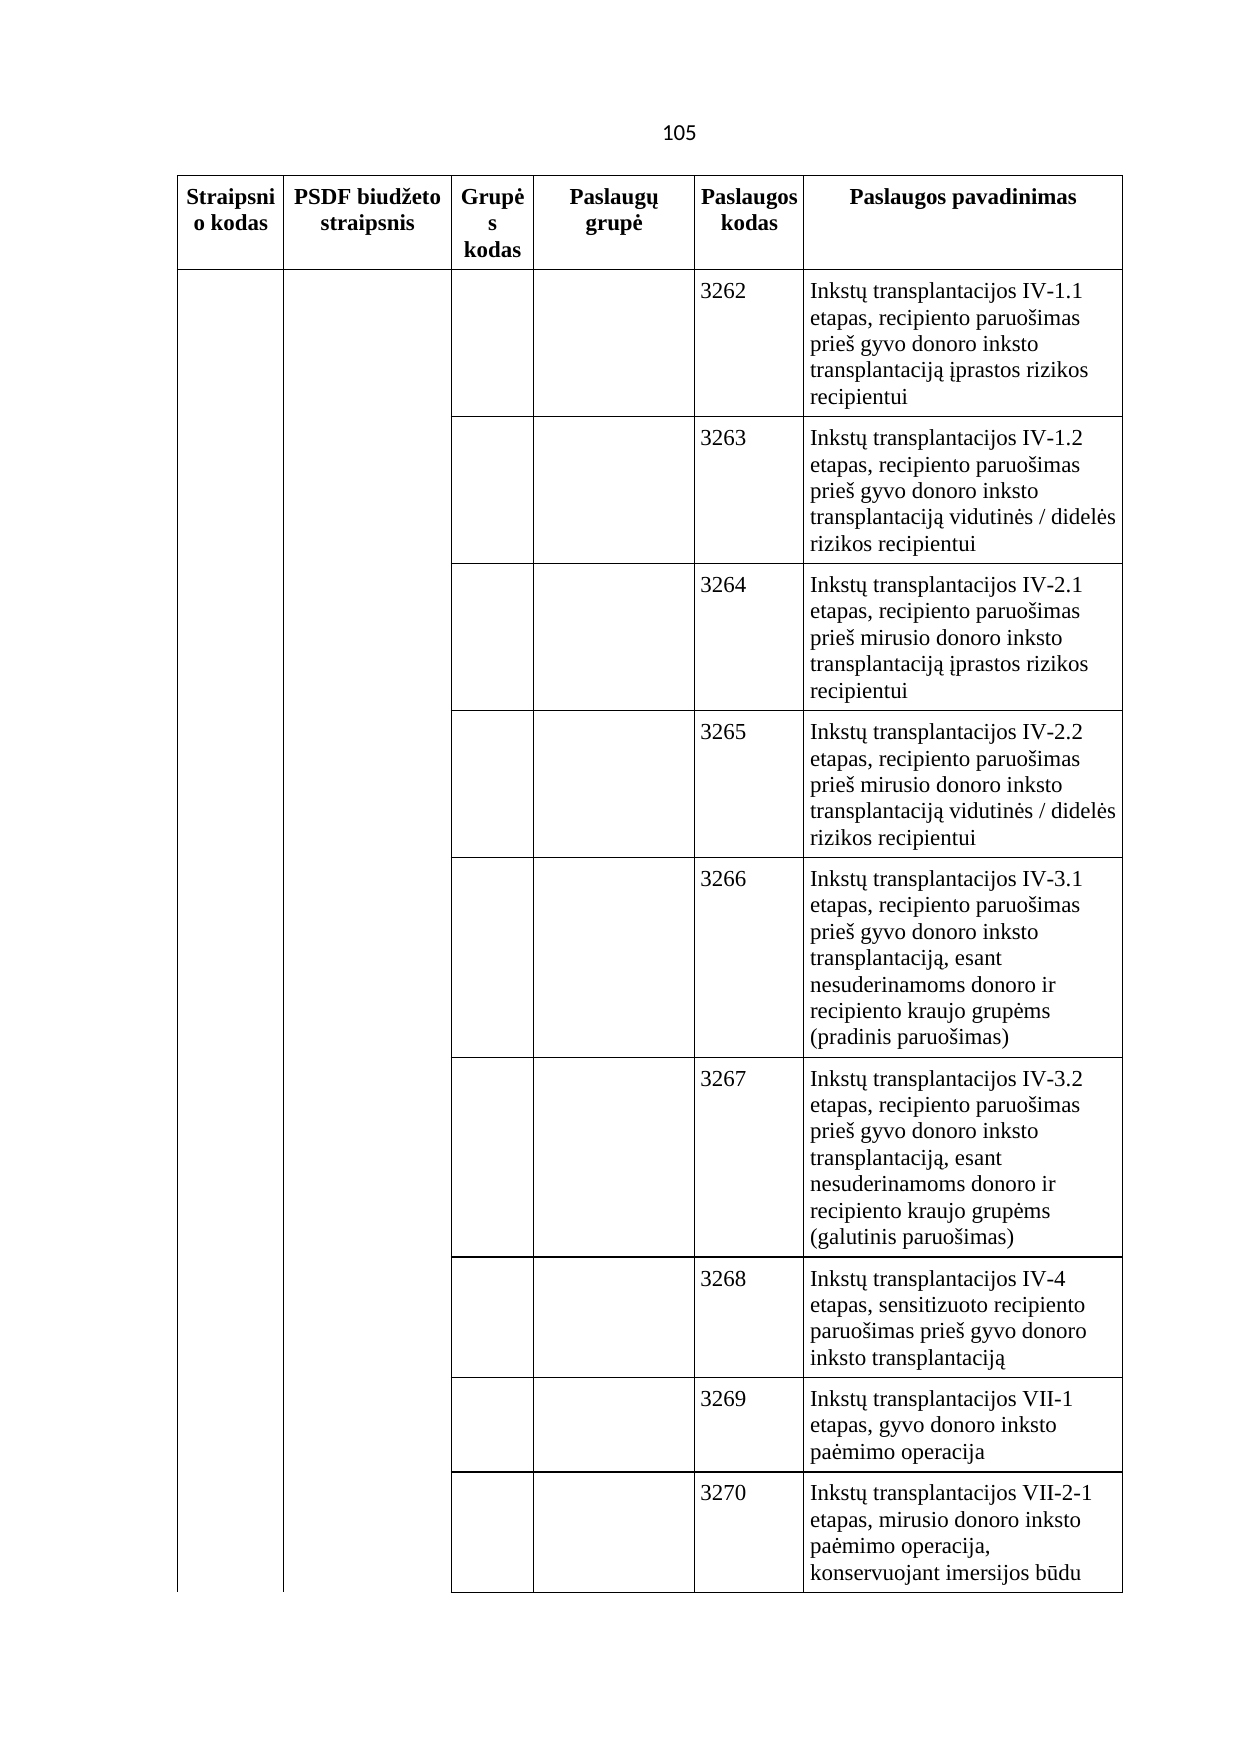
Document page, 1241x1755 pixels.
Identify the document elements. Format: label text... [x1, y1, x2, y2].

table_cell 3267 [695, 1058, 803, 1256]
table_cell [452, 1473, 533, 1592]
table_cell 3269 [695, 1378, 803, 1471]
table_cell [178, 1256, 283, 1377]
table_cell [178, 1057, 283, 1256]
table_cell 3270 [695, 1473, 803, 1592]
table_cell [178, 710, 283, 857]
table_cell [284, 416, 451, 563]
table_cell 3268 [695, 1258, 803, 1377]
table_cell [452, 858, 533, 1057]
table_cell Inkstų transplantacijos IV-3.1 etapas, recipiento paruošimas prieš gyvo donoro inksto transplantaciją, esant nesuderinamoms donoro ir recipiento kraujo grupėms (pradinis paruošimas) [804, 858, 1122, 1057]
table_cell [178, 1471, 283, 1592]
table_cell [178, 563, 283, 710]
table_cell [452, 1258, 533, 1377]
table_cell [178, 270, 283, 416]
table_cell [284, 1256, 451, 1377]
table_cell 3262 [695, 270, 803, 416]
table_cell [178, 1377, 283, 1471]
table_cell [284, 1377, 451, 1471]
table_header Grupės kodas [452, 176, 533, 269]
table_cell [178, 416, 283, 563]
table_cell [534, 1473, 694, 1592]
table_cell [534, 270, 694, 416]
table_cell [452, 711, 533, 857]
table_cell [284, 1471, 451, 1592]
table_cell [534, 1258, 694, 1377]
table_cell [284, 270, 451, 416]
table_cell [452, 417, 533, 563]
table_cell Inkstų transplantacijos IV-2.1 etapas, recipiento paruošimas prieš mirusio donoro inksto transplantaciją įprastos rizikos recipientui [804, 564, 1122, 710]
table_header PSDF biudžeto straipsnis [284, 176, 451, 269]
table_cell [452, 564, 533, 710]
table_cell [534, 564, 694, 710]
table_cell 3263 [695, 417, 803, 563]
table_cell 3264 [695, 564, 803, 710]
table_cell Inkstų transplantacijos IV-2.2 etapas, recipiento paruošimas prieš mirusio donoro inksto transplantaciją vidutinės / didelės rizikos recipientui [804, 711, 1122, 857]
table_cell [178, 857, 283, 1057]
table_header Paslaugos kodas [695, 176, 803, 269]
table_cell [534, 1378, 694, 1471]
table_header Paslaugų grupė [534, 176, 694, 269]
table_cell [534, 417, 694, 563]
table_cell Inkstų transplantacijos IV-1.1 etapas, recipiento paruošimas prieš gyvo donoro inksto transplantaciją įprastos rizikos recipientui [804, 270, 1122, 416]
table_cell [452, 270, 533, 416]
table_cell 3266 [695, 858, 803, 1057]
table_cell Inkstų transplantacijos VII-1 etapas, gyvo donoro inksto paėmimo operacija [804, 1378, 1122, 1471]
table_cell Inkstų transplantacijos IV-3.2 etapas, recipiento paruošimas prieš gyvo donoro inksto transplantaciją, esant nesuderinamoms donoro ir recipiento kraujo grupėms (galutinis paruošimas) [804, 1058, 1122, 1256]
table_cell Inkstų transplantacijos VII-2-1 etapas, mirusio donoro inksto paėmimo operacija, konservuojant imersijos būdu [804, 1473, 1122, 1592]
table_cell [452, 1058, 533, 1256]
table_cell [534, 711, 694, 857]
table_header Paslaugos pavadinimas [804, 176, 1122, 269]
table_cell [534, 858, 694, 1057]
table_cell [534, 1058, 694, 1256]
table_cell [284, 1057, 451, 1256]
table_cell Inkstų transplantacijos IV-1.2 etapas, recipiento paruošimas prieš gyvo donoro inksto transplantaciją vidutinės / didelės rizikos recipientui [804, 417, 1122, 563]
table_cell [284, 857, 451, 1057]
table_cell [284, 563, 451, 710]
table_cell [452, 1378, 533, 1471]
table_cell Inkstų transplantacijos IV-4 etapas, sensitizuoto recipiento paruošimas prieš gyvo donoro inksto transplantaciją [804, 1258, 1122, 1377]
table_cell 3265 [695, 711, 803, 857]
table_cell [284, 710, 451, 857]
table_header Straipsnio kodas [178, 176, 283, 269]
